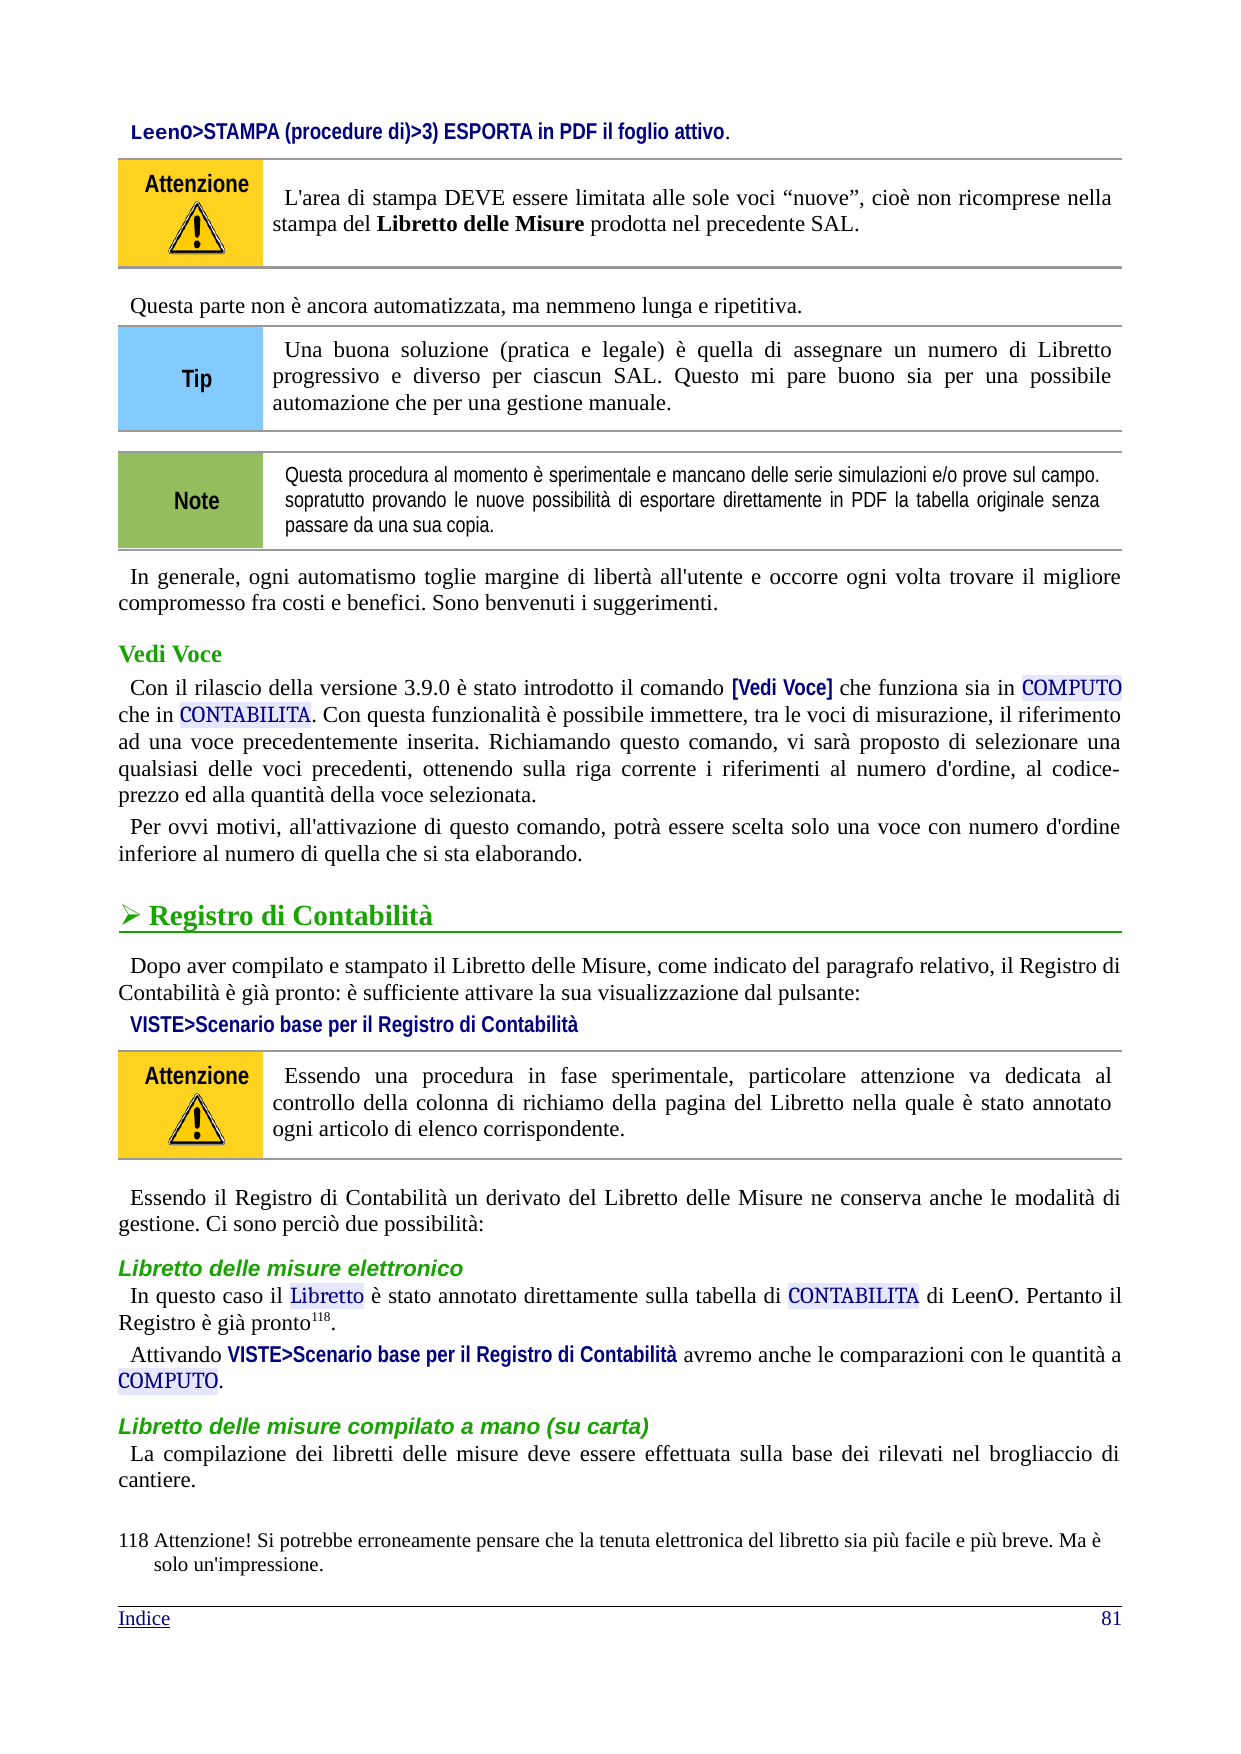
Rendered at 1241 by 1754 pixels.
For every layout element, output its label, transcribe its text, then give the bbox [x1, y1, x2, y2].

table_header Una buona soluzione (pratica e legale) è quella di assegnare un numero di Libretto progressivo e diverso per ciascun SAL. Questo mi pare buono sia per una possibile automazione che per una gestione manuale. [264, 327, 1122, 430]
text Attivando VISTE>Scenario base per il Registro di Contabilità avremo anche le comparazioni con le quantità a COMPUTO. [118, 1341, 1122, 1395]
text VISTE>Scenario base per il Registro di Contabilità [118, 1011, 1122, 1037]
table_header Essendo una procedura in fase sperimentale, particolare attenzione va dedicata al controllo della colonna di richiamo della pagina del Libretto nella quale è stato annotato ogni articolo di elenco corrispondente. [264, 1052, 1122, 1158]
text Questa parte non è ancora automatizzata, ma nemmeno lunga e ripetitiva. [118, 293, 1122, 319]
table_header Note [118, 453, 263, 548]
subtitle Vedi Voce [118, 639, 1122, 667]
table_header Tip [118, 327, 263, 430]
text Per ovvi motivi, all'attivazione di questo comando, potrà essere scelta solo una voce con numero d'ordine inferiore al numero di quella che si sta elaborando. [118, 813, 1122, 866]
text In generale, ogni automatismo toglie margine di libertà all'utente e occorre ogni volta trovare il migliore compromesso fra costi e benefici. Sono benvenuti i suggerimenti. [118, 563, 1122, 616]
table_header Questa procedura al momento è sperimentale e mancano delle serie simulazioni e/o prove sul campo. sopratutto provando le nuove possibilità di esportare direttamente in PDF la tabella originale senza passare da una sua copia. [264, 453, 1122, 548]
text In questo caso il Libretto è stato annotato direttamente sulla tabella di CONTABILITA di LeenO. Pertanto il Registro è già pronto. [118, 1282, 1122, 1335]
table_header Attenzione [118, 1052, 263, 1158]
table_header L'area di stampa DEVE essere limitata alle sole voci “nuove”, cioè non ricomprese nella stampa del Libretto delle Misure prodotta nel precedente SAL. [264, 160, 1122, 266]
text Attenzione! Si potrebbe erroneamente pensare che la tenuta elettronica del libretto sia più facile e più breve. Ma è solo un'impressione. [118, 1528, 1122, 1576]
subtitle Registro di Contabilità [119, 898, 1122, 931]
text Con il rilascio della versione 3.9.0 è stato introdotto il comando [Vedi Voce] che funziona sia in COMPUTO che in CONTABILITA. Con questa funzionalità è possibile immettere, tra le voci di misurazione, il riferimento ad una voce precedentemente inserita. Richiamando questo comando, vi sarà proposto di selezionare una qualsiasi delle voci precedenti, ottenendo sulla riga corrente i riferimenti al numero d'ordine, al codice-prezzo ed alla quantità della voce selezionata. [118, 674, 1122, 807]
text Dopo aver compilato e stampato il Libretto delle Misure, come indicato del paragrafo relativo, il Registro di Contabilità è già pronto: è sufficiente attivare la sua visualizzazione dal pulsante: [118, 952, 1122, 1005]
picture [164, 1089, 229, 1149]
subtitle Libretto delle misure compilato a mano (su carta) [118, 1413, 1122, 1439]
text Essendo il Registro di Contabilità un derivato del Libretto delle Misure ne conserva anche le modalità di gestione. Ci sono perciò due possibilità: [118, 1184, 1122, 1237]
text LeenO>STAMPA (procedure di)>3) ESPORTA in PDF il foglio attivo. [118, 118, 1122, 146]
picture [164, 197, 229, 258]
text La compilazione dei libretti delle misure deve essere effettuata sulla base dei rilevati nel brogliaccio di cantiere. [118, 1439, 1122, 1492]
table_header Attenzione [118, 160, 263, 266]
subtitle Libretto delle misure elettronico [118, 1256, 1122, 1282]
